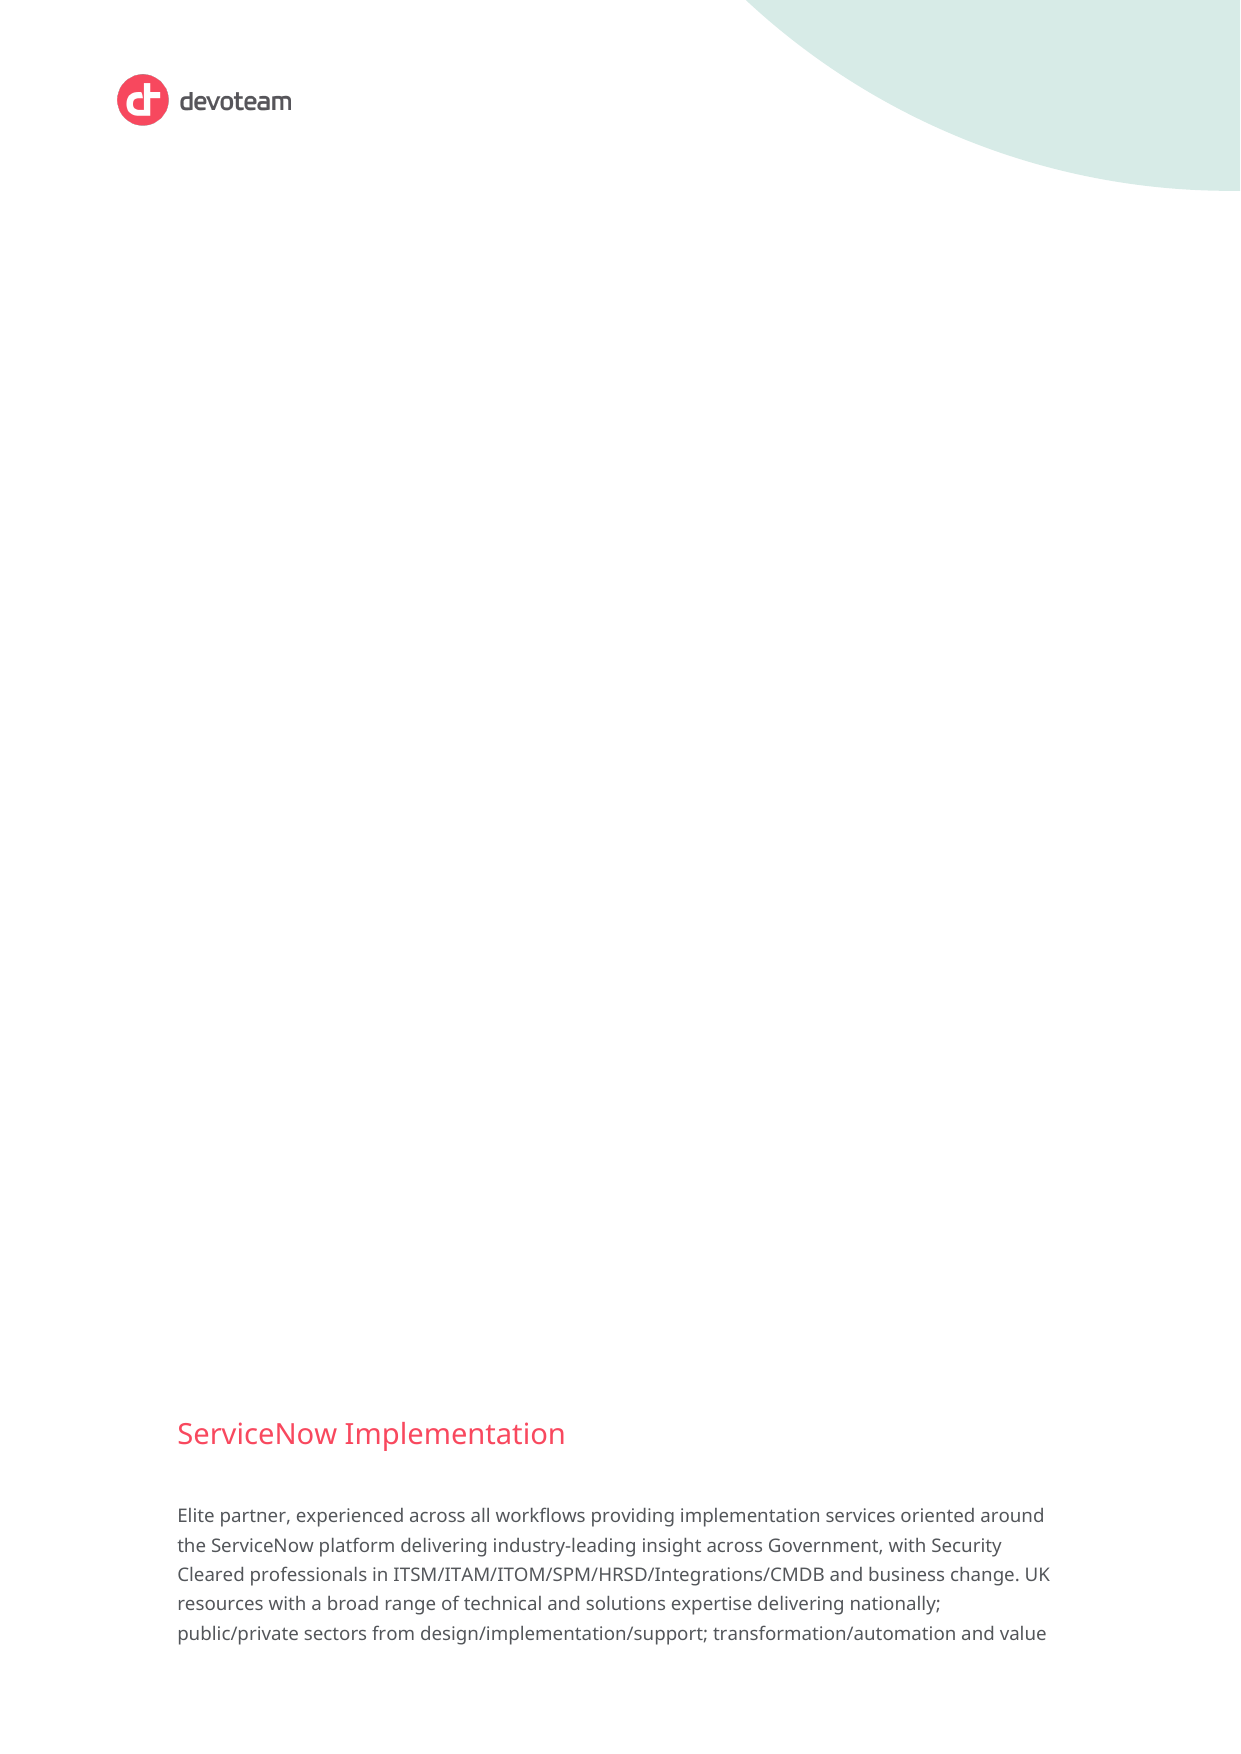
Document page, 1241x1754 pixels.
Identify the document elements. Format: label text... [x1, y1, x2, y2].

picture [99, 56, 304, 143]
subtitle ServiceNow Implementation [177, 1413, 1063, 1453]
text Elite partner, experienced across all workflows providing implementation services oriented around the ServiceNow platform delivering industry-leading insight across Government, with Security Cleared professionals in ITSM/ITAM/ITOM/SPM/HRSD/Integrations/CMDB and business change. UK resources with a broad range of technical and solutions expertise delivering nationally; public/private sectors from design/implementation/support; transformation/automation and value [177, 1503, 1063, 1645]
